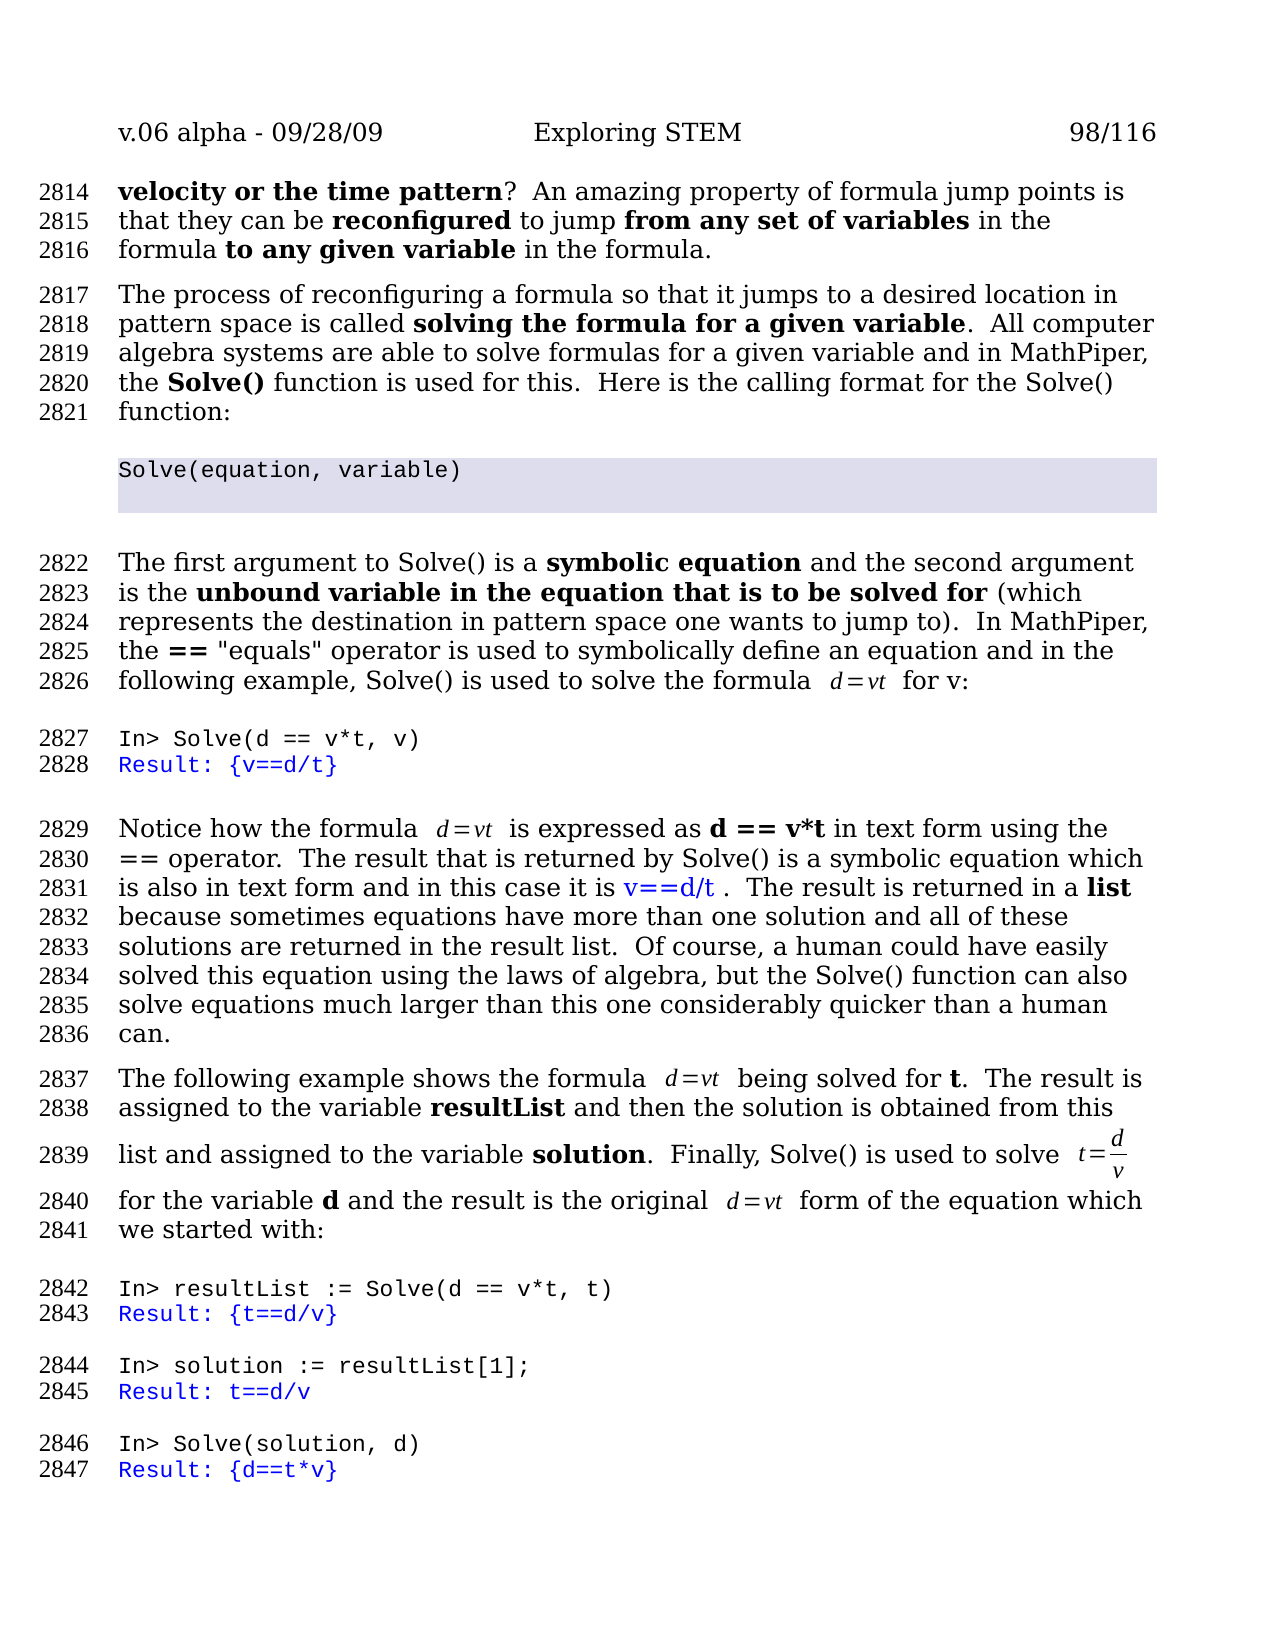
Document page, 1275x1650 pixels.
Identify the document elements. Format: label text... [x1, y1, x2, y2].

text Result: {v==d/t} [118, 753, 1157, 779]
text The following example shows the formulabeing solved for t. The result is assigned to the variable resultList and then the solution is obtained from this list and assigned to the variable solution. Finally, Solve() is used to solvefor the variable d and the result is the originalform of the equation which we started with: [118, 1063, 1157, 1245]
text Result: {t==d/v} [118, 1303, 1157, 1329]
text In> solution := resultList[1]; [118, 1355, 1157, 1381]
text In> resultList := Solve(d == v*t, t) [118, 1277, 1157, 1303]
text In> Solve(solution, d) [118, 1432, 1157, 1458]
text Result: t==d/v [118, 1381, 1157, 1407]
text The process of reconfiguring a formula so that it jumps to a desired location in pattern space is called solving the formula for a given variable. All computer algebra systems are able to solve formulas for a given variable and in MathPiper, the Solve() function is used for this. Here is the calling format for the Solve() function: [118, 280, 1157, 426]
text In> Solve(d == v*t, v) [118, 727, 1157, 753]
text The first argument to Solve() is a symbolic equation and the second argument is the unbound variable in the equation that is to be solved for (which represents the destination in pattern space one wants to jump to). In MathPiper, the == "equals" operator is used to symbolically define an equation and in the following example, Solve() is used to solve the formulafor v: [118, 548, 1157, 696]
table_header Solve(equation, variable) [118, 458, 1157, 513]
text Notice how the formulais expressed as d == v*t in text form using the == operator. The result that is returned by Solve() is a symbolic equation which is also in text form and in this case it is v==d/t . The result is returned in a list because sometimes equations have more than one solution and all of these solutions are returned in the result list. Of course, a human could have easily solved this equation using the laws of algebra, but the Solve() function can also solve equations much larger than this one considerably quicker than a human can. [118, 814, 1157, 1048]
text velocity or the time pattern? An amazing property of formula jump points is that they can be reconfigured to jump from any set of variables in the formula to any given variable in the formula. [118, 177, 1157, 265]
text Result: {d==t*v} [118, 1458, 1157, 1484]
